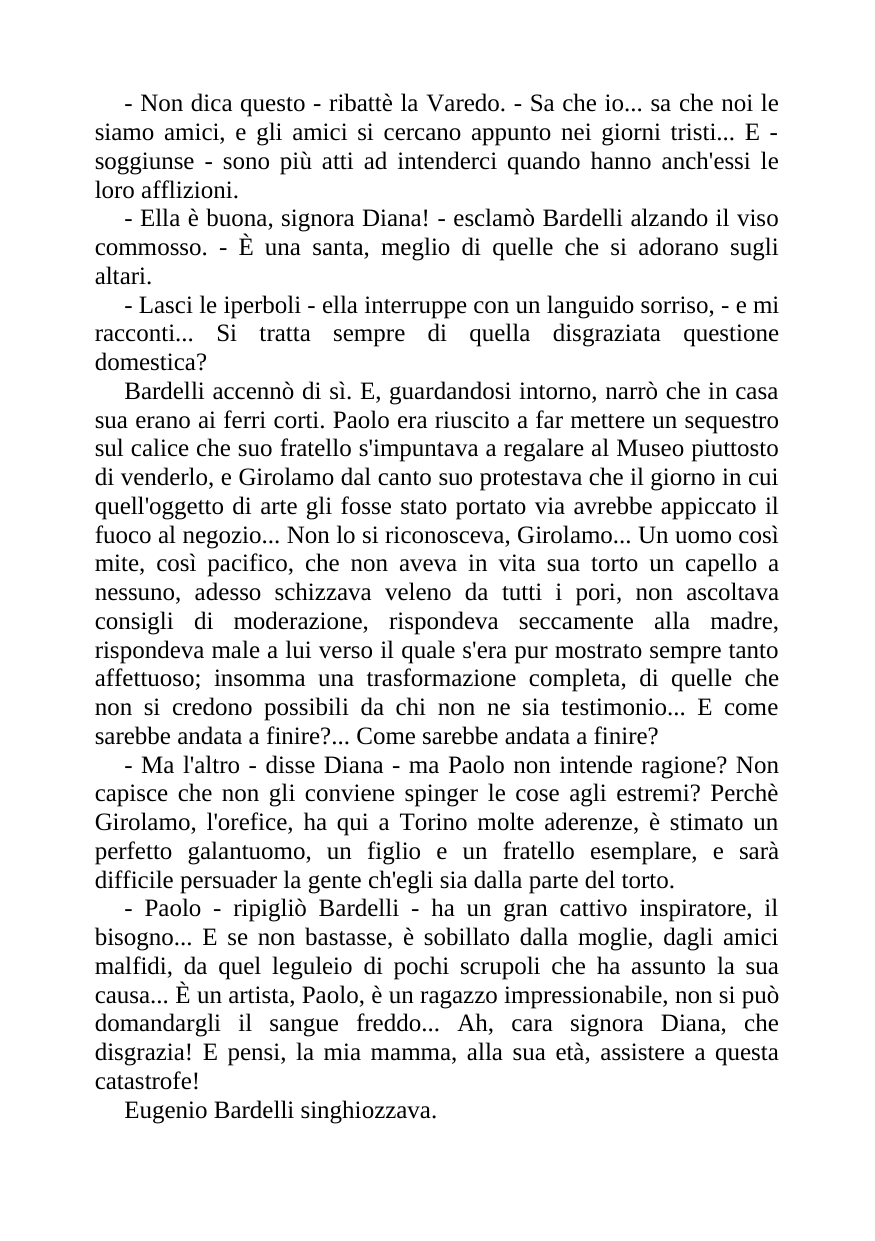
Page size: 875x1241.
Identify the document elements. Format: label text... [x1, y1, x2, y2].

text - Ella è buona, signora Diana! - esclamò Bardelli alzando il viso commosso. - È una santa, meglio di quelle che si adorano sugli altari. [94, 203, 779, 290]
text - Lasci le iperboli - ella interruppe con un languido sorriso, - e mi racconti... Si tratta sempre di quella disgraziata questione domestica? [94, 290, 779, 376]
text Bardelli accennò di sì. E, guardandosi intorno, narrò che in casa sua erano ai ferri corti. Paolo era riuscito a far mettere un sequestro sul calice che suo fratello s'impuntava a regalare al Museo piuttosto di venderlo, e Girolamo dal canto suo protestava che il giorno in cui quell'oggetto di arte gli fosse stato portato via avrebbe appiccato il fuoco al negozio... Non lo si riconosceva, Girolamo... Un uomo così mite, così pacifico, che non aveva in vita sua torto un capello a nessuno, adesso schizzava veleno da tutti i pori, non ascoltava consigli di moderazione, rispondeva seccamente alla madre, rispondeva male a lui verso il quale s'era pur mostrato sempre tanto affettuoso; insomma una trasformazione completa, di quelle che non si credono possibili da chi non ne sia testimonio... E come sarebbe andata a finire?... Come sarebbe andata a finire? [94, 376, 779, 750]
text Eugenio Bardelli singhiozzava. [94, 1095, 779, 1123]
text - Ma l'altro - disse Diana - ma Paolo non intende ragione? Non capisce che non gli conviene spinger le cose agli estremi? Perchè Girolamo, l'orefice, ha qui a Torino molte aderenze, è stimato un perfetto galantuomo, un figlio e un fratello esemplare, e sarà difficile persuader la gente ch'egli sia dalla parte del torto. [94, 750, 779, 893]
text - Paolo - ripigliò Bardelli - ha un gran cattivo inspiratore, il bisogno... E se non bastasse, è sobillato dalla moglie, dagli amici malfidi, da quel leguleio di pochi scrupoli che ha assunto la sua causa... È un artista, Paolo, è un ragazzo impressionabile, non si può domandargli il sangue freddo... Ah, cara signora Diana, che disgrazia! E pensi, la mia mamma, alla sua età, assistere a questa catastrofe! [94, 893, 779, 1095]
text - Non dica questo - ribattè la Varedo. - Sa che io... sa che noi le siamo amici, e gli amici si cercano appunto nei giorni tristi... E - soggiunse - sono più atti ad intenderci quando hanno anch'essi le loro afflizioni. [94, 88, 779, 203]
